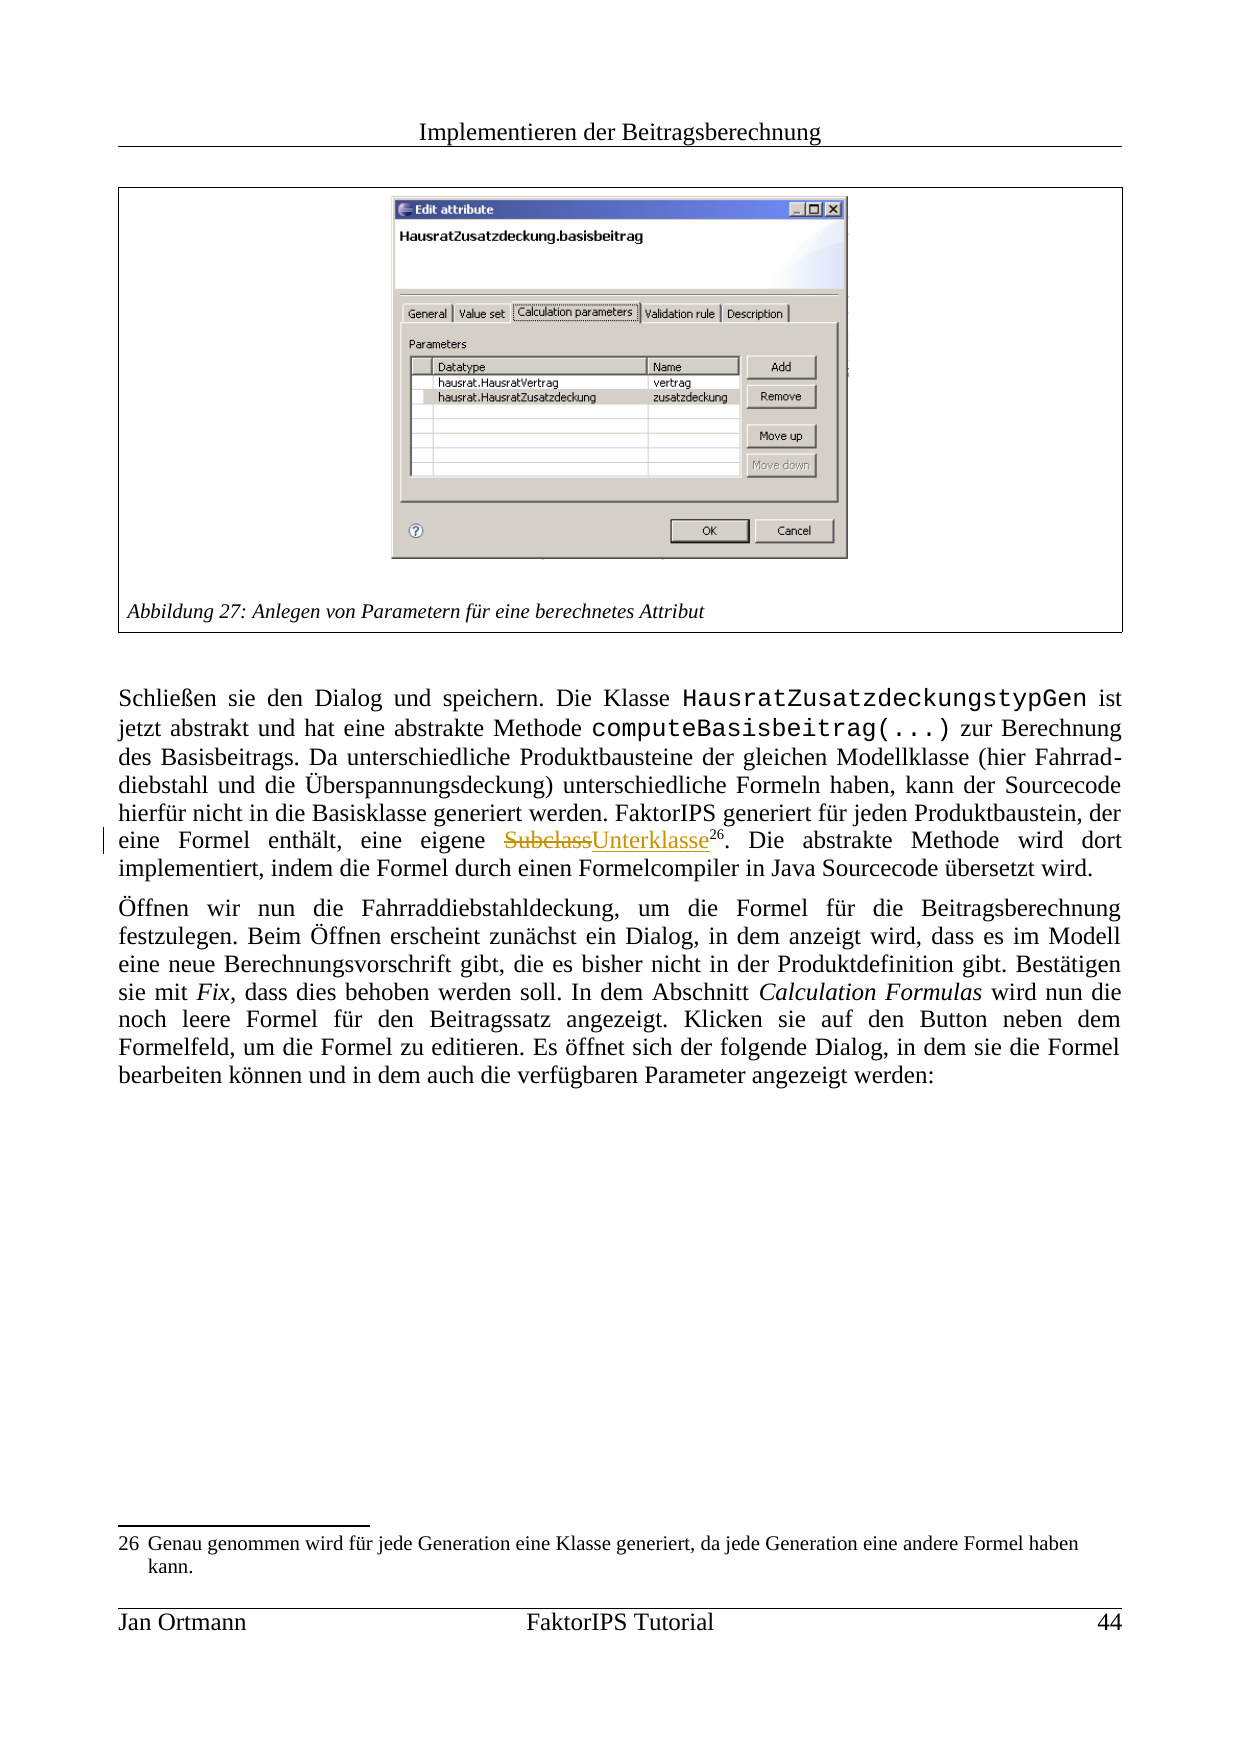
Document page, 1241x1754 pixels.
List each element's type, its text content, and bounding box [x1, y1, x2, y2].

text Abbildung 27: Anlegen von Parametern für eine berechnetes Attribut [127, 600, 1113, 623]
picture [391, 196, 849, 560]
text Öffnen wir nun die Fahrraddiebstahldeckung, um die Formel für die Beitragsberechnung festzulegen. Beim Öffnen erscheint zunächst ein Dialog, in dem anzeigt wird, dass es im Modell eine neue Berechnungsvorschrift gibt, die es bisher nicht in der Produktdefinition gibt. Bestätigen sie mit Fix, dass dies behoben werden soll. In dem Abschnitt Calculation Formulas wird nun die noch leere Formel für den Beitragssatz angezeigt. Klicken sie auf den Button neben dem Formelfeld, um die Formel zu editieren. Es öffnet sich der folgende Dialog, in dem sie die Formel bearbeiten können und in dem auch die verfügbaren Parameter angezeigt werden: [118, 894, 1122, 1088]
text Schließen sie den Dialog und speichern. Die Klasse HausratZusatzdeckungstypGen ist jetzt abstrakt und hat eine abstrakte Methode computeBasisbeitrag(...) zur Berechnung des Basisbeitrags. Da unterschiedliche Produktbausteine der gleichen Modellklasse (hier Fahrrad­diebstahl und die Überspannungsdeckung) unterschiedliche Formeln haben, kann der Sourcecode hierfür nicht in die Basisklasse generiert werden. FaktorIPS generiert für jeden Produktbaustein, der eine Formel enthält, eine eigene Unterklasse. Die abstrakte Methode wird dort implementiert, indem die Formel durch einen Formelcompiler in Java Sourcecode übersetzt wird. [118, 684, 1122, 882]
text Genau genommen wird für jede Generation eine Klasse generiert, da jede Generation eine andere Formel haben kann. [118, 1532, 1122, 1578]
